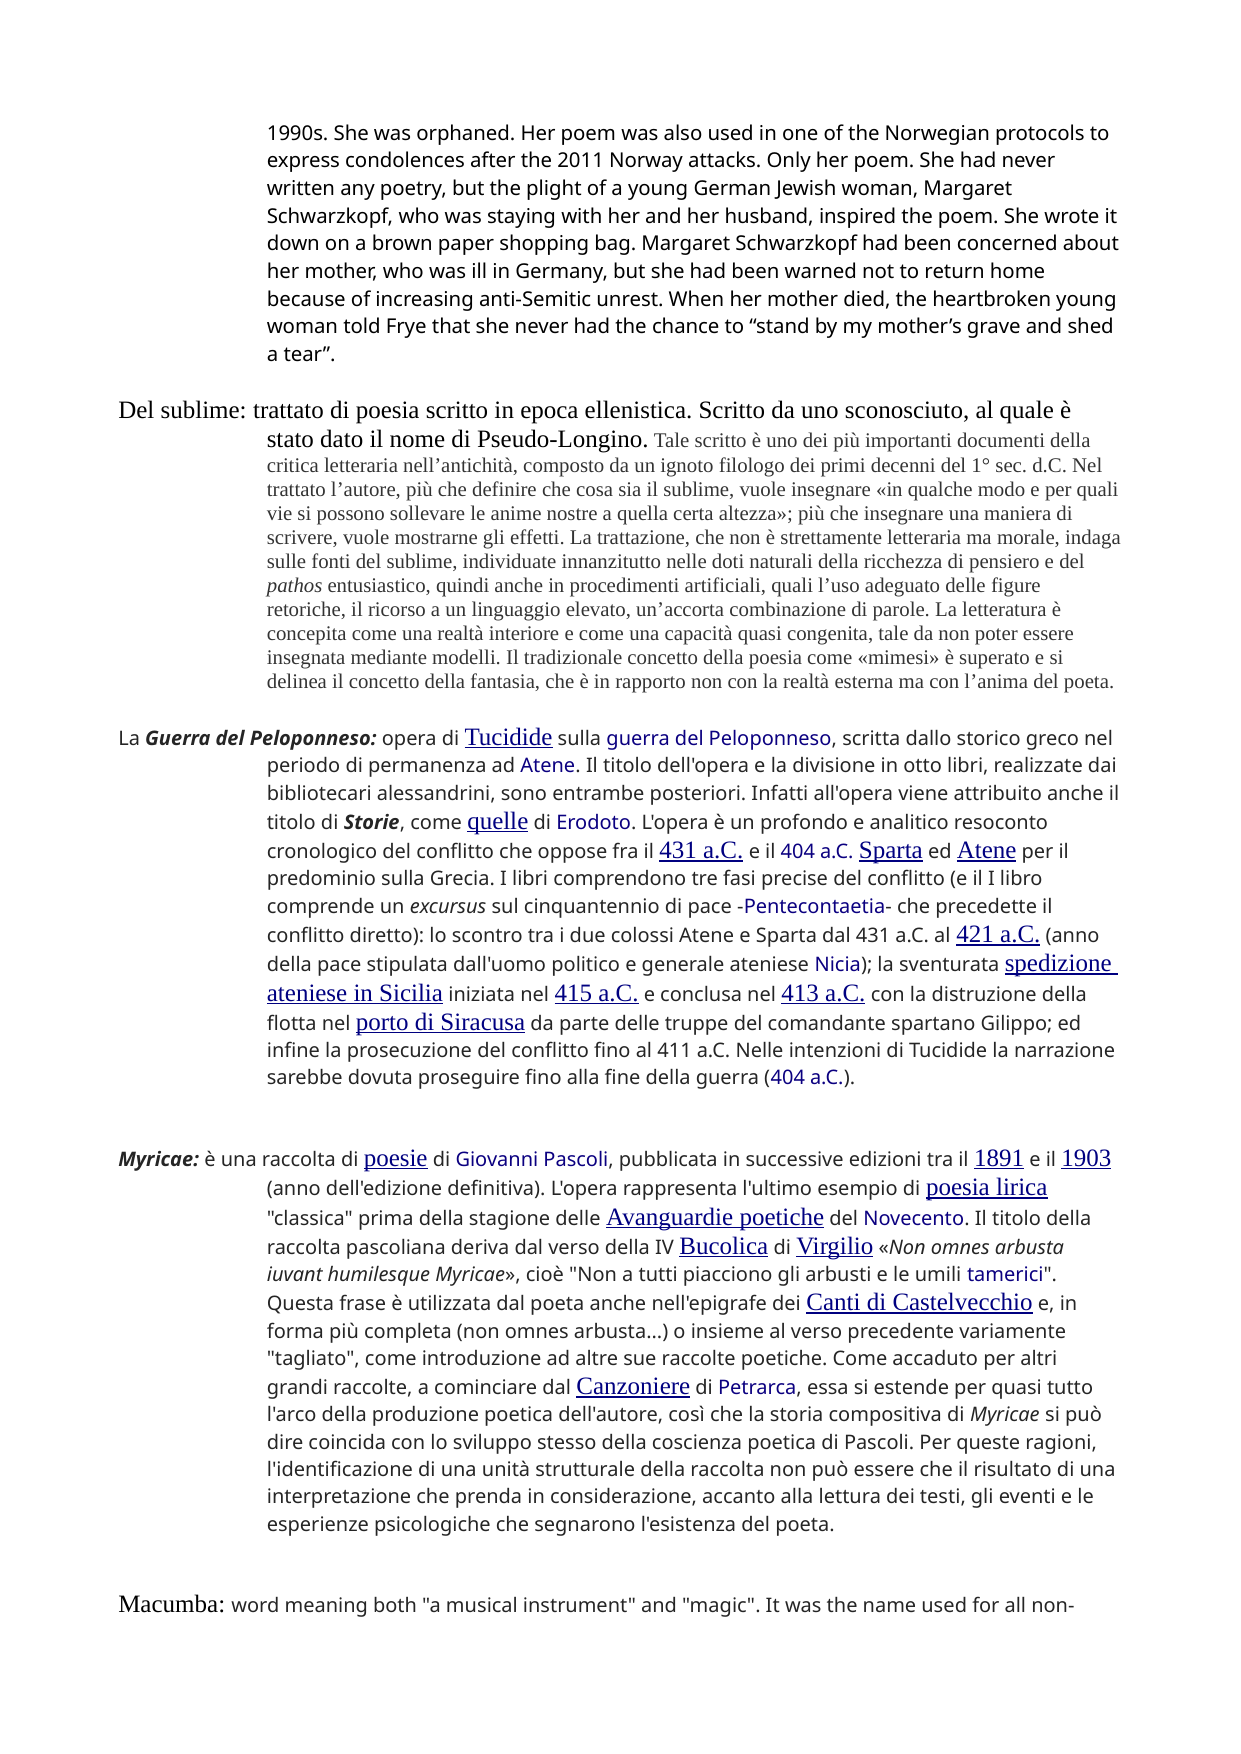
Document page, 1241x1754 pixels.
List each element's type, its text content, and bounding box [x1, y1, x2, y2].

text La Guerra del Peloponneso: opera di Tucidide sulla guerra del Peloponneso, scritta dallo storico greco nel periodo di permanenza ad Atene. Il titolo dell'opera e la divisione in otto libri, realizzate dai bibliotecari alessandrini, sono entrambe posteriori. Infatti all'opera viene attribuito anche il titolo di Storie, come quelle di Erodoto. L'opera è un profondo e analitico resoconto cronologico del conflitto che oppose fra il 431 a.C. e il 404 a.C. Sparta ed Atene per il predominio sulla Grecia. I libri comprendono tre fasi precise del conflitto (e il I libro comprende un excursus sul cinquantennio di pace -Pentecontaetia- che precedette il conflitto diretto): lo scontro tra i due colossi Atene e Sparta dal 431 a.C. al 421 a.C. (anno della pace stipulata dall'uomo politico e generale ateniese Nicia); la sventurata spedizione ateniese in Sicilia iniziata nel 415 a.C. e conclusa nel 413 a.C. con la distruzione della flotta nel porto di Siracusa da parte delle truppe del comandante spartano Gilippo; ed infine la prosecuzione del conflitto fino al 411 a.C. Nelle intenzioni di Tucidide la narrazione sarebbe dovuta proseguire fino alla fine della guerra (404 a.C.). [118, 722, 1122, 1091]
text Del sublime: trattato di poesia scritto in epoca ellenistica. Scritto da uno sconosciuto, al quale è stato dato il nome di Pseudo-Longino. Tale scritto è uno dei più importanti documenti della critica letteraria nell’antichità, composto da un ignoto filologo dei primi decenni del 1° sec. d.C. Nel trattato l’autore, più che definire che cosa sia il sublime, vuole insegnare «in qualche modo e per quali vie si possono sollevare le anime nostre a quella certa altezza»; più che insegnare una maniera di scrivere, vuole mostrarne gli effetti. La trattazione, che non è strettamente letteraria ma morale, indaga sulle fonti del sublime, individuate innanzitutto nelle doti naturali della ricchezza di pensiero e del pathos entusiastico, quindi anche in procedimenti artificiali, quali l’uso adeguato delle figure retoriche, il ricorso a un linguaggio elevato, un’accorta combinazione di parole. La letteratura è concepita come una realtà interiore e come una capacità quasi congenita, tale da non poter essere insegnata mediante modelli. Il tradizionale concetto della poesia come «mimesi» è superato e si delinea il concetto della fantasia, che è in rapporto non con la realtà esterna ma con l’anima del poeta. [118, 395, 1122, 693]
text 1990s. She was orphaned. Her poem was also used in one of the Norwegian protocols to express condolences after the 2011 Norway attacks. Only her poem. She had never written any poetry, but the plight of a young German Jewish woman, Margaret Schwarzkopf, who was staying with her and her husband, inspired the poem. She wrote it down on a brown paper shopping bag. Margaret Schwarzkopf had been concerned about her mother, who was ill in Germany, but she had been warned not to return home because of increasing anti-Semitic unrest. When her mother died, the heartbroken young woman told Frye that she never had the chance to “stand by my mother’s grave and shed a tear”. [118, 118, 1122, 367]
text Myricae: è una raccolta di poesie di Giovanni Pascoli, pubblicata in successive edizioni tra il 1891 e il 1903 (anno dell'edizione definitiva). L'opera rappresenta l'ultimo esempio di poesia lirica "classica" prima della stagione delle Avanguardie poetiche del Novecento. Il titolo della raccolta pascoliana deriva dal verso della IV Bucolica di Virgilio «Non omnes arbusta iuvant humilesque Myricae», cioè "Non a tutti piacciono gli arbusti e le umili tamerici". Questa frase è utilizzata dal poeta anche nell'epigrafe dei Canti di Castelvecchio e, in forma più completa (non omnes arbusta...) o insieme al verso precedente variamente "tagliato", come introduzione ad altre sue raccolte poetiche. Come accaduto per altri grandi raccolte, a cominciare dal Canzoniere di Petrarca, essa si estende per quasi tutto l'arco della produzione poetica dell'autore, così che la storia compositiva di Myricae si può dire coincida con lo sviluppo stesso della coscienza poetica di Pascoli. Per queste ragioni, l'identificazione di una unità strutturale della raccolta non può essere che il risultato di una interpretazione che prenda in considerazione, accanto alla lettura dei testi, gli eventi e le esperienze psicologiche che segnarono l'esistenza del poeta. [118, 1143, 1122, 1537]
text Macumba: word meaning both "a musical instrument" and "magic". It was the name used for all non- [118, 1589, 1122, 1618]
